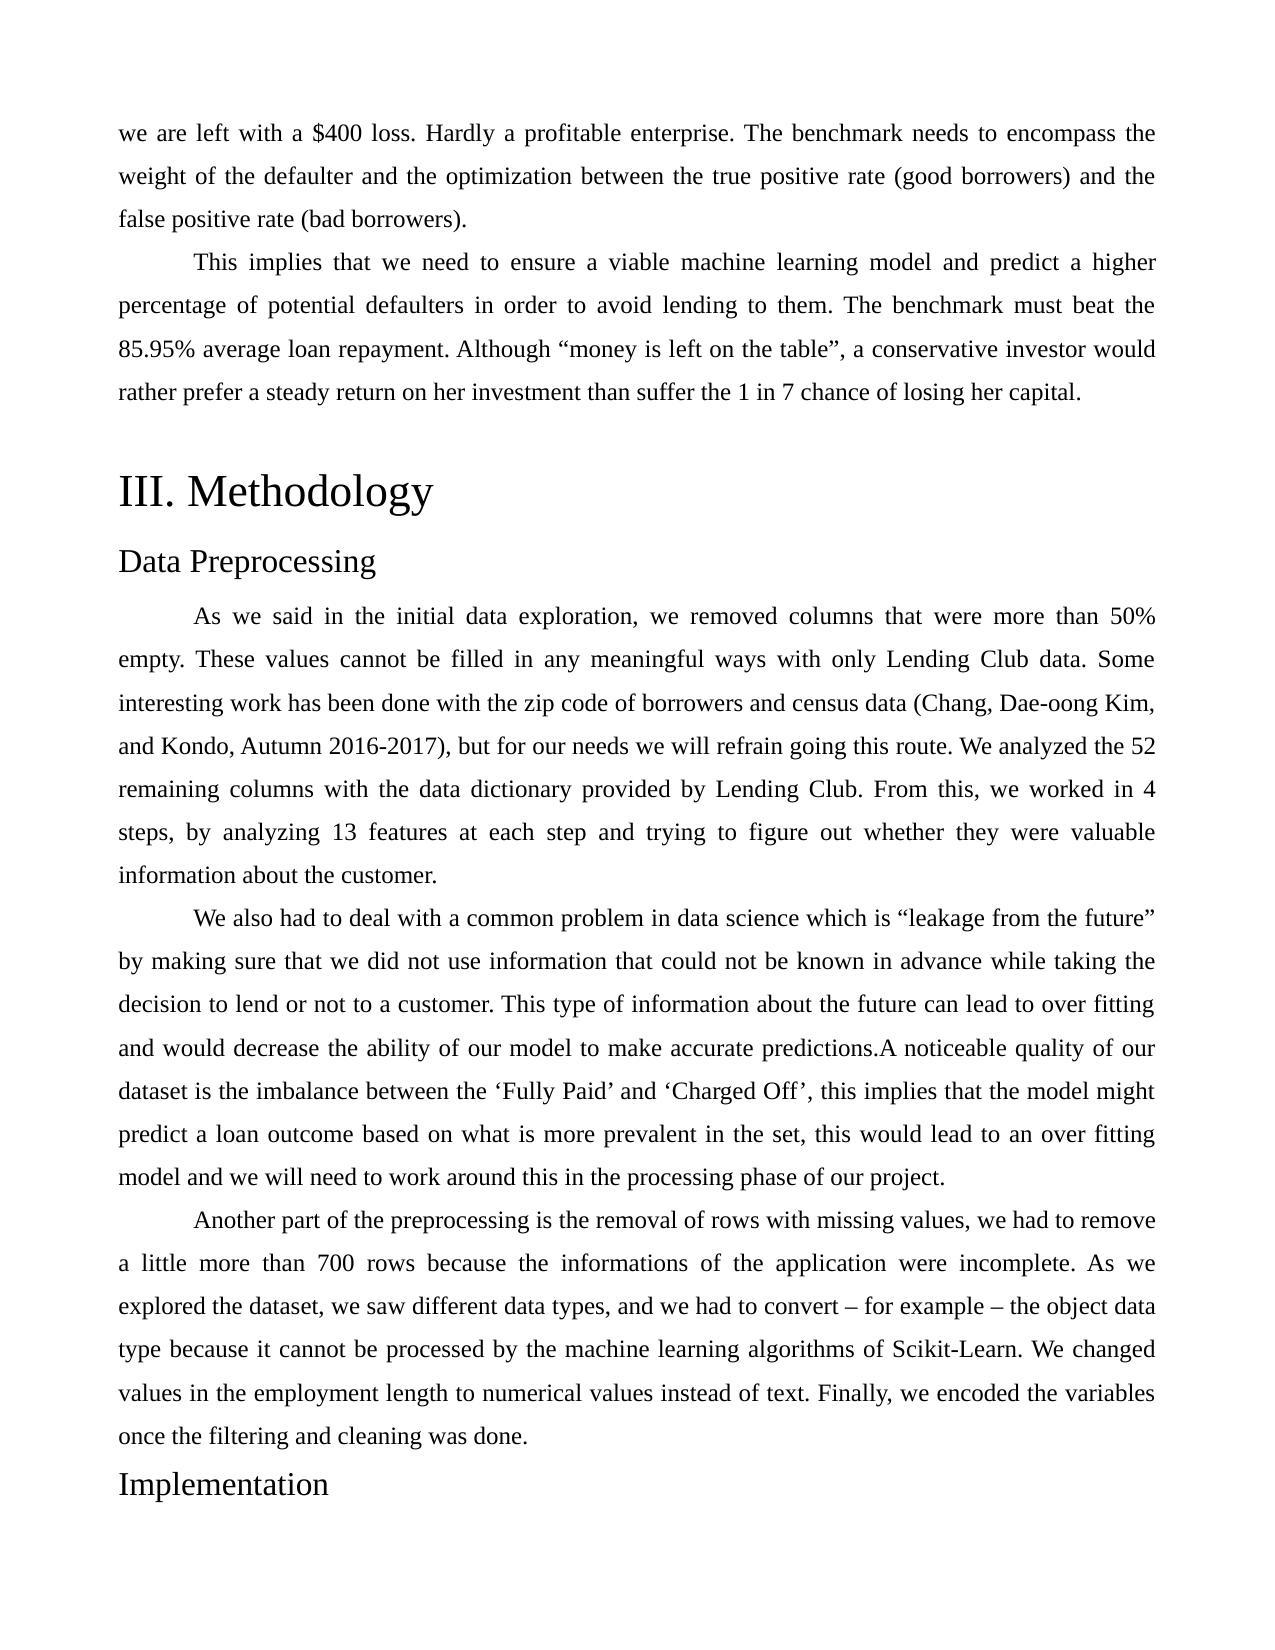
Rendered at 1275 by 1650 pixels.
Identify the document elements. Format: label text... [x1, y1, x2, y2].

text Implementation [118, 1464, 1157, 1502]
text we are left with a $400 loss. Hardly a profitable enterprise. The benchmark needs to encompass the weight of the defaulter and the optimization between the true positive rate (good borrowers) and the false positive rate (bad borrowers). [118, 118, 1157, 233]
text This implies that we need to ensure a viable machine learning model and predict a higher percentage of potential defaulters in order to avoid lending to them. The benchmark must beat the 85.95% average loan repayment. Although “money is left on the table”, a conservative investor would rather prefer a steady return on her investment than suffer the 1 in 7 chance of losing her capital. [118, 247, 1157, 406]
text Another part of the preprocessing is the removal of rows with missing values, we had to remove a little more than 700 rows because the informations of the application were incomplete. As we explored the dataset, we saw different data types, and we had to convert – for example – the object data type because it cannot be processed by the machine learning algorithms of Scikit-Learn. We changed values in the employment length to numerical values instead of text. Finally, we encoded the variables once the filtering and cleaning was done. [118, 1205, 1157, 1449]
text We also had to deal with a common problem in data science which is “leakage from the future” by making sure that we did not use information that could not be known in advance while taking the decision to lend or not to a customer. This type of information about the future can lead to over fitting and would decrease the ability of our model to make accurate predictions.A noticeable quality of our dataset is the imbalance between the ‘Fully Paid’ and ‘Charged Off’, this implies that the model might predict a loan outcome based on what is more prevalent in the set, this would lead to an over fitting model and we will need to work around this in the processing phase of our project. [118, 903, 1157, 1191]
text As we said in the initial data exploration, we removed columns that were more than 50% empty. These values cannot be filled in any meaningful ways with only Lending Club data. Some interesting work has been done with the zip code of borrowers and census data (Chang, Dae-oong Kim, and Kondo, Autumn 2016-2017), but for our needs we will refrain going this route. We analyzed the 52 remaining columns with the data dictionary provided by Lending Club. From this, we worked in 4 steps, by analyzing 13 features at each step and trying to figure out whether they were valuable information about the customer. [118, 601, 1157, 889]
text III. Methodology [118, 463, 1157, 516]
text Data Preprocessing [118, 541, 1157, 579]
